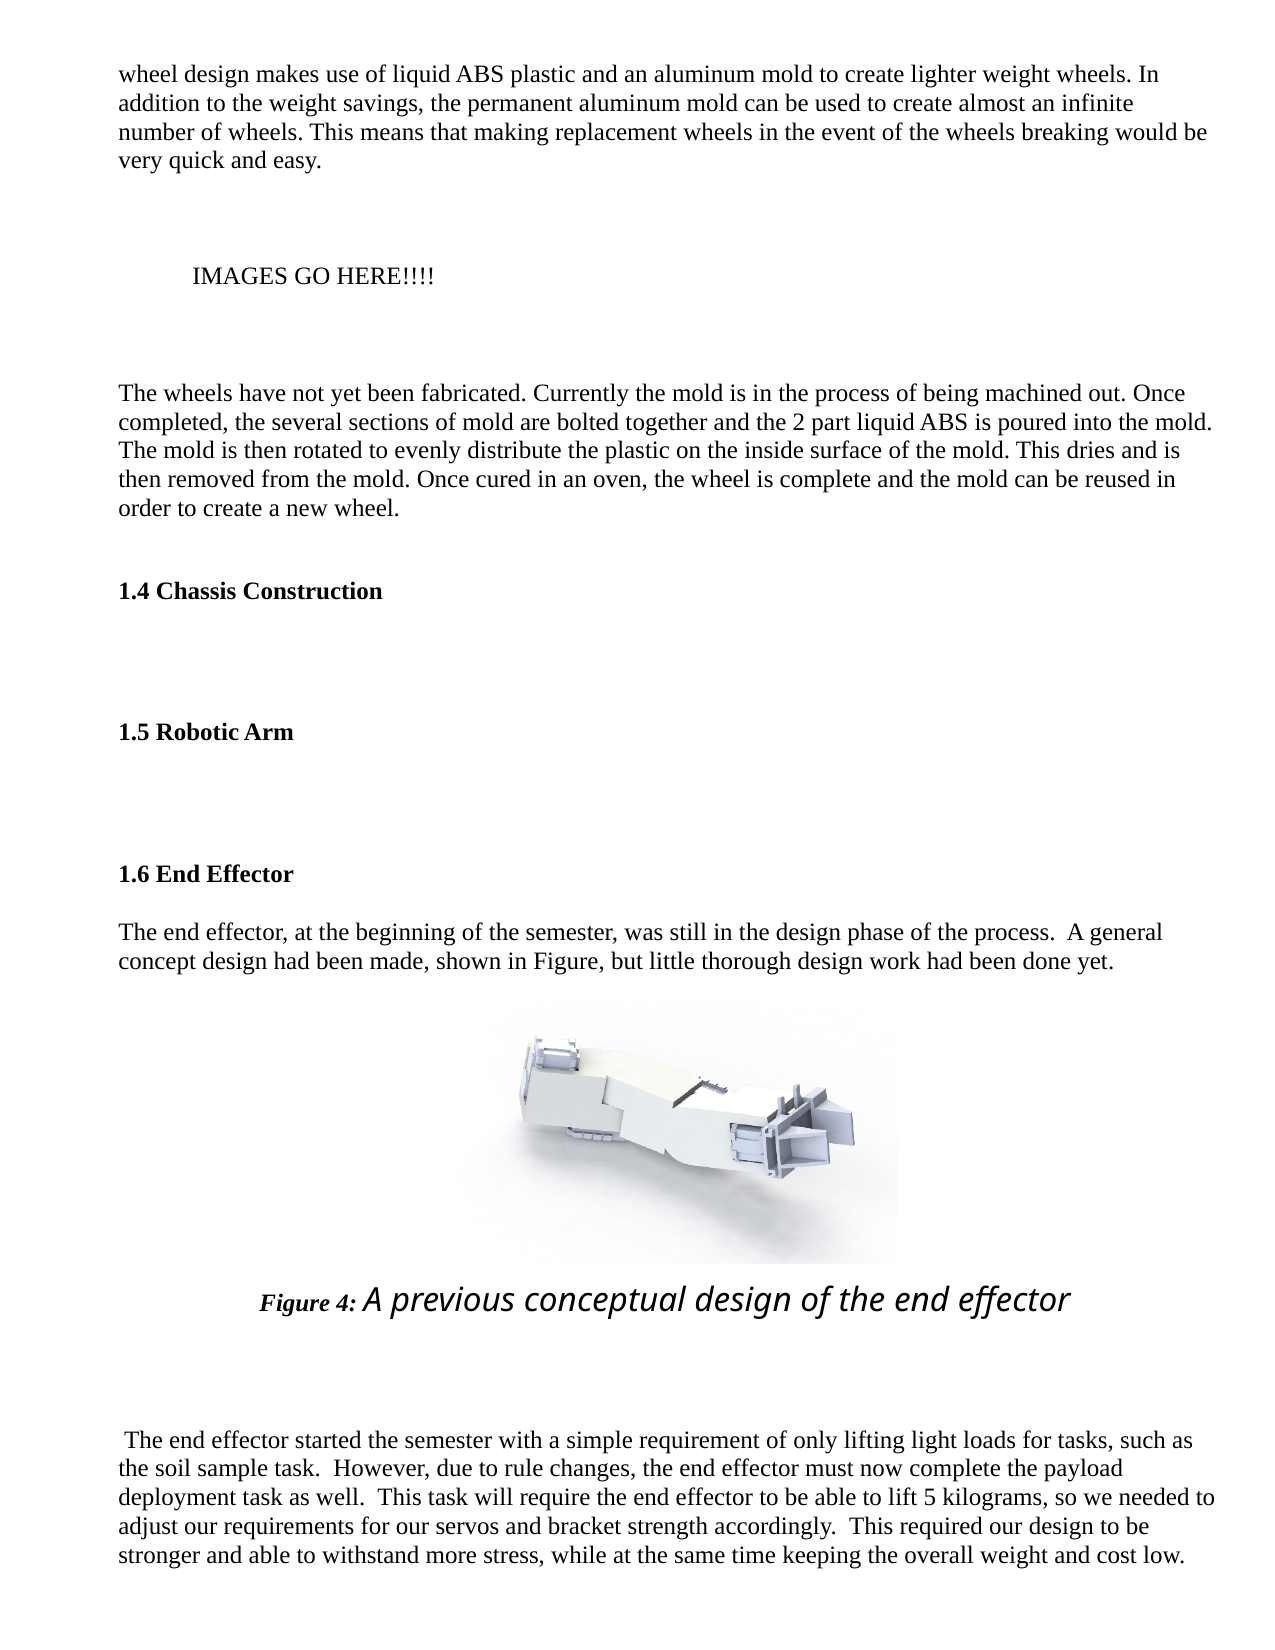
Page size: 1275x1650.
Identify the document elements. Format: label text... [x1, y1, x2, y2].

subtitle 1.5 Robotic Arm [118, 717, 1216, 746]
text IMAGES GO HERE!!!! [118, 261, 1216, 290]
text Figure 4: A previous conceptual design of the end effector [118, 1276, 1216, 1321]
text wheel design makes use of liquid ABS plastic and an aluminum mold to create lighter weight wheels. In addition to the weight savings, the permanent aluminum mold can be used to create almost an infinite number of wheels. This means that making replacement wheels in the event of the wheels breaking would be very quick and easy. [118, 59, 1216, 174]
subtitle 1.4 Chassis Construction [118, 576, 1216, 605]
text The wheels have not yet been fabricated. Currently the mold is in the process of being machined out. Once completed, the several sections of mold are bolted together and the 2 part liquid ABS is poured into the mold. The mold is then rotated to evenly distribute the plastic on the inside surface of the mold. This dries and is then removed from the mold. Once cured in an oven, the wheel is complete and the mold can be reused in order to create a new wheel. [118, 378, 1216, 522]
subtitle 1.6 End Effector [118, 859, 1216, 888]
text The end effector started the semester with a simple requirement of only lifting light loads for tasks, such as the soil sample task. However, due to rule changes, the end effector must now complete the payload deployment task as well. This task will require the end effector to be able to lift 5 kilograms, so we needed to adjust our requirements for our servos and bracket strength accordingly. This required our design to be stronger and able to withstand more stress, while at the same time keeping the overall weight and cost low. [118, 1425, 1216, 1568]
text The end effector, at the beginning of the semester, was still in the design phase of the process. A general concept design had been made, shown in Figure, but little thorough design work had been done yet. [118, 917, 1216, 975]
